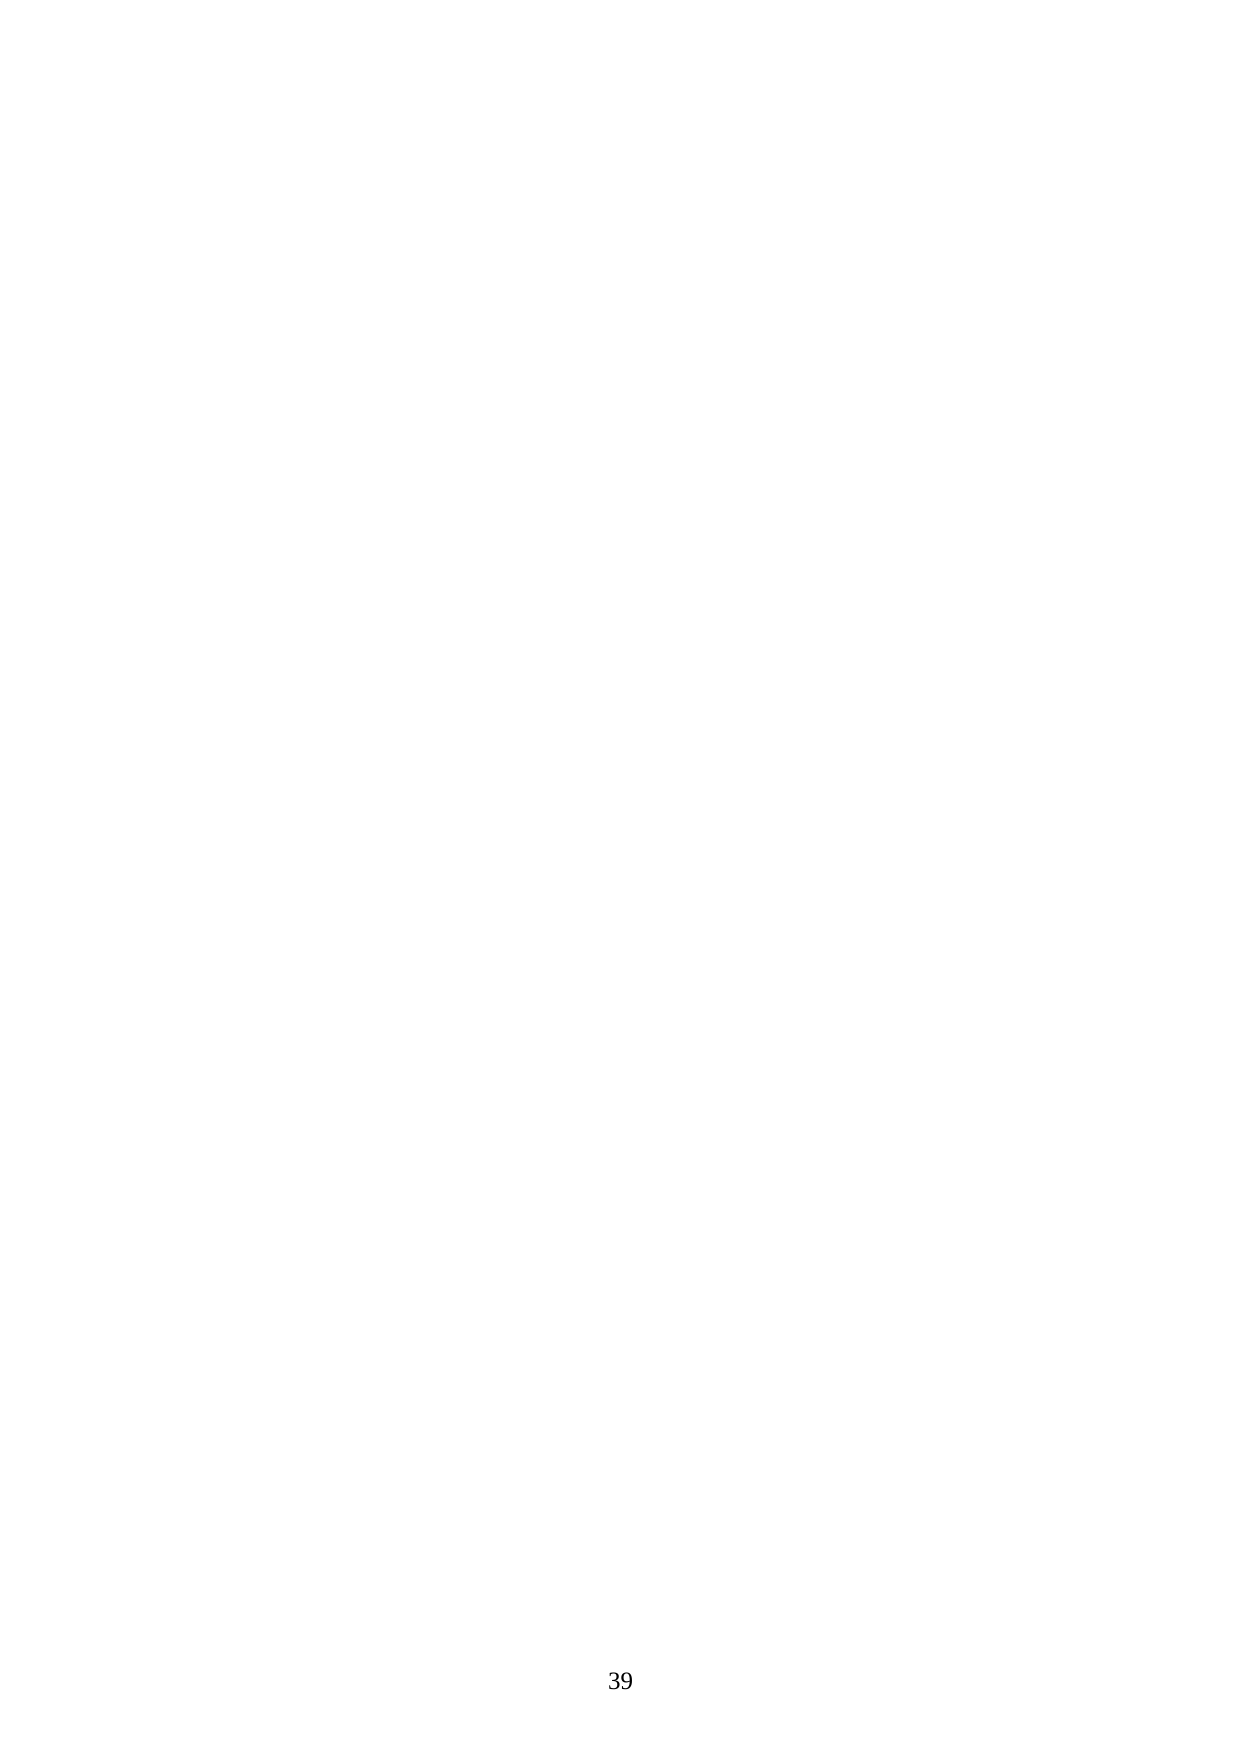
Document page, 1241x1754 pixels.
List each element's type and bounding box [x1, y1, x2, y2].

text [118, 118, 1122, 925]
